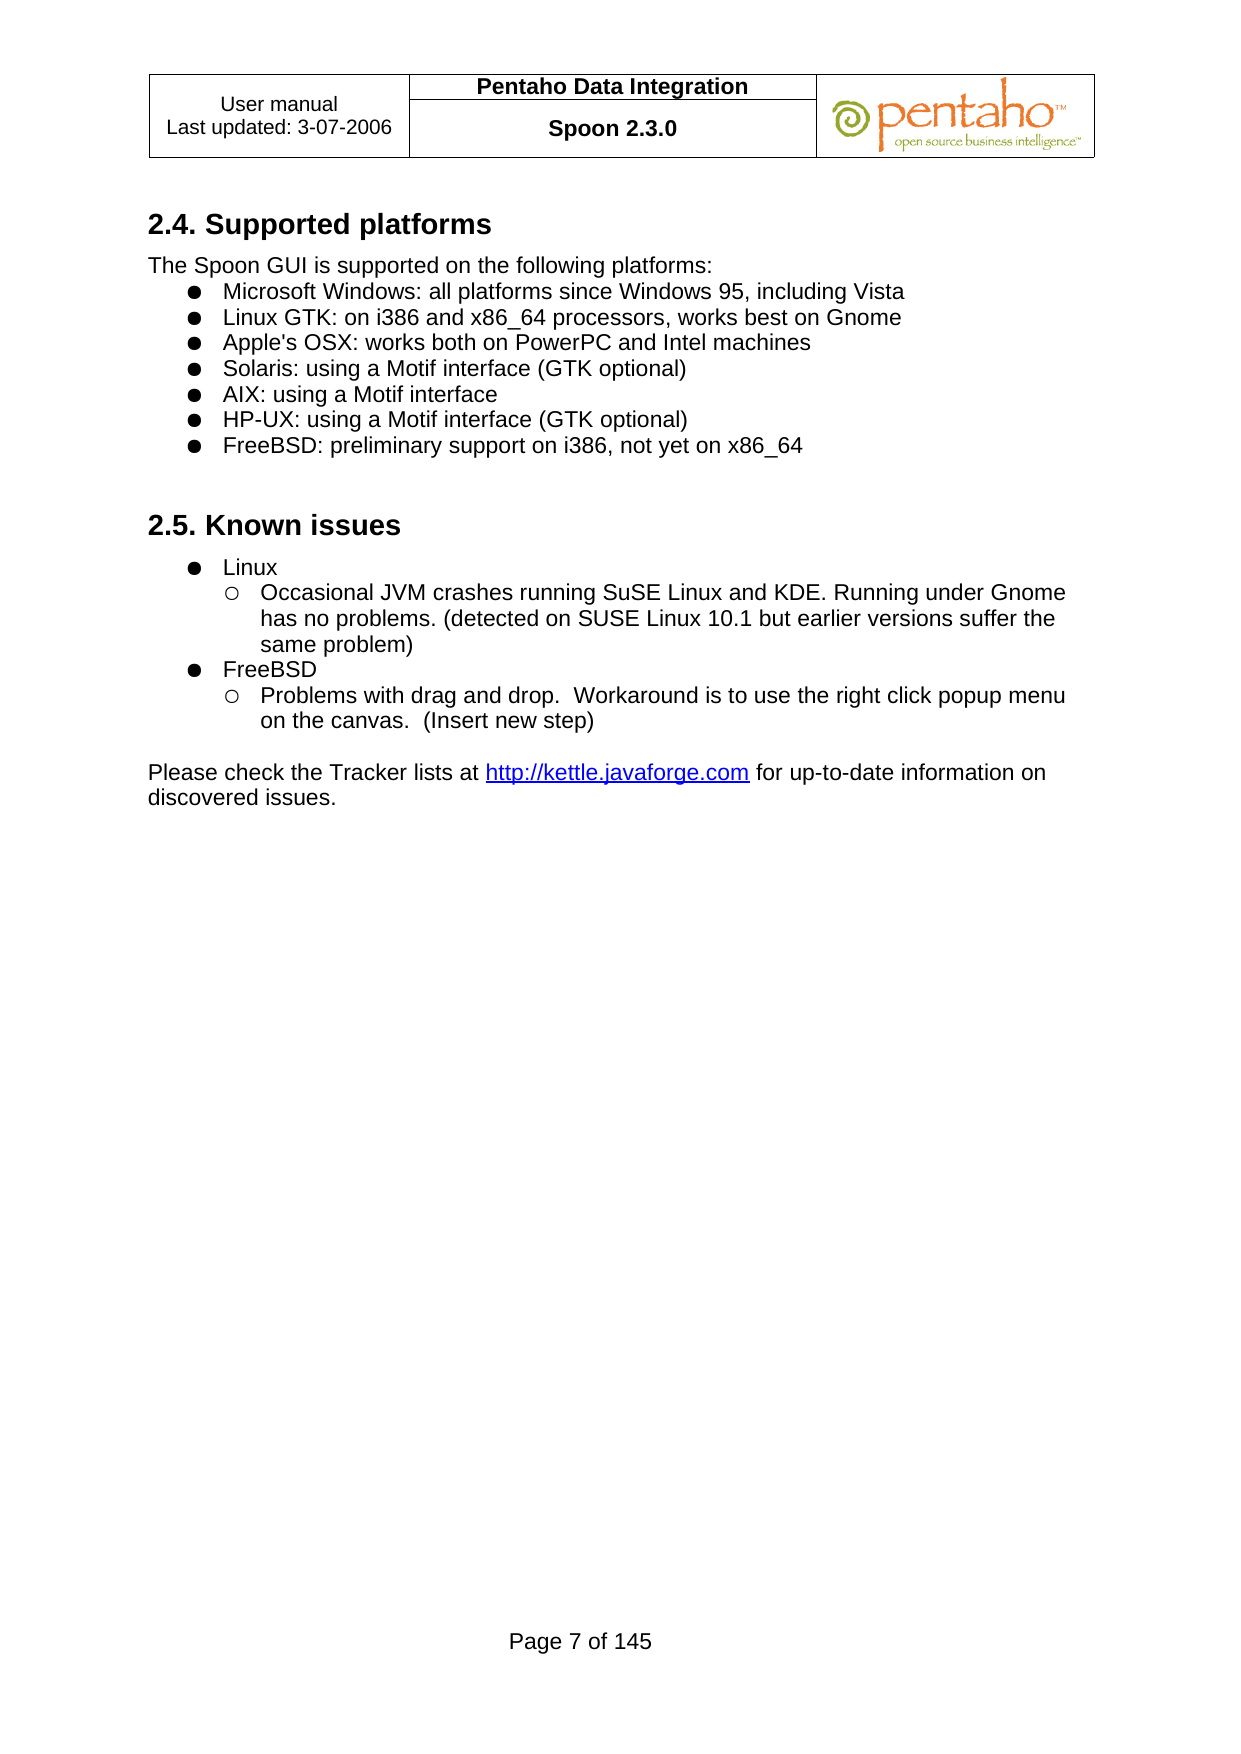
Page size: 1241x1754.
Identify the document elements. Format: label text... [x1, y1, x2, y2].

list Problems with drag and drop. Workaround is to use the right click popup menu on the canvas. (Insert new step) [223, 682, 1092, 734]
text The Spoon GUI is supported on the following platforms: [148, 253, 1092, 278]
list Linux GTK: on i386 and x86_64 processors, works best on Gnome [185, 304, 1092, 330]
list FreeBSD: preliminary support on i386, not yet on x86_64 [185, 433, 1092, 458]
list Linux [185, 554, 1092, 580]
list FreeBSD [185, 657, 1092, 682]
list HP-UX: using a Motif interface (GTK optional) [185, 407, 1092, 433]
list Occasional JVM crashes running SuSE Linux and KDE. Running under Gnome has no problems. (detected on SUSE Linux 10.1 but earlier versions suffer the same problem) [223, 580, 1092, 657]
list Solaris: using a Motif interface (GTK optional) [185, 356, 1092, 381]
text Please check the Tracker lists at http://kettle.javaforge.com for up-to-date information on discovered issues. [148, 759, 1092, 810]
list Microsoft Windows: all platforms since Windows 95, including Vista [185, 278, 1092, 304]
subtitle Known issues [148, 509, 1092, 542]
list Apple's OSX: works both on PowerPC and Intel machines [185, 330, 1092, 356]
subtitle Supported platforms [148, 208, 1092, 240]
list AIX: using a Motif interface [185, 381, 1092, 407]
